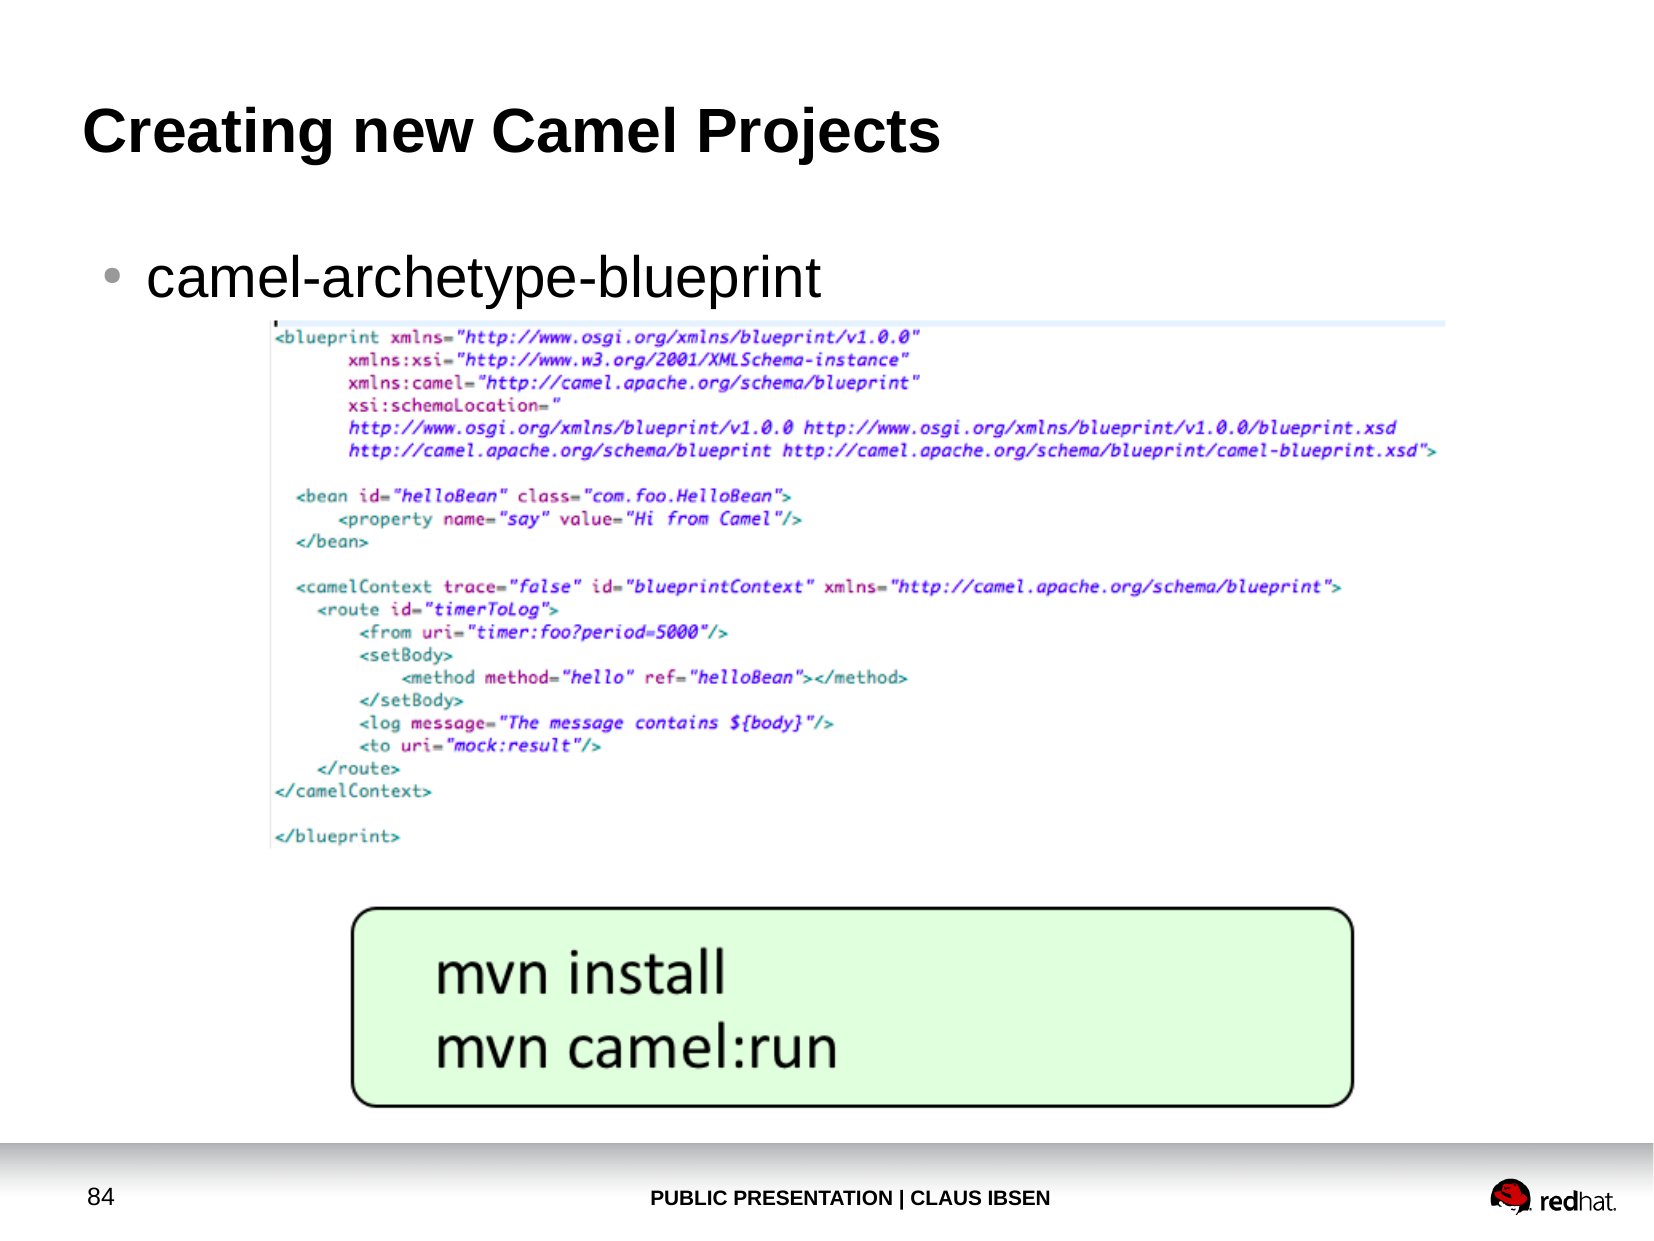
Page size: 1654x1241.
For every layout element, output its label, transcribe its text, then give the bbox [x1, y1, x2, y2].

title Creating new Camel Projects [82, 37, 1571, 226]
picture [0, 1143, 1654, 1241]
picture [332, 899, 1388, 1121]
list camel-archetype-blueprint [86, 244, 1576, 1039]
picture [254, 316, 1463, 863]
